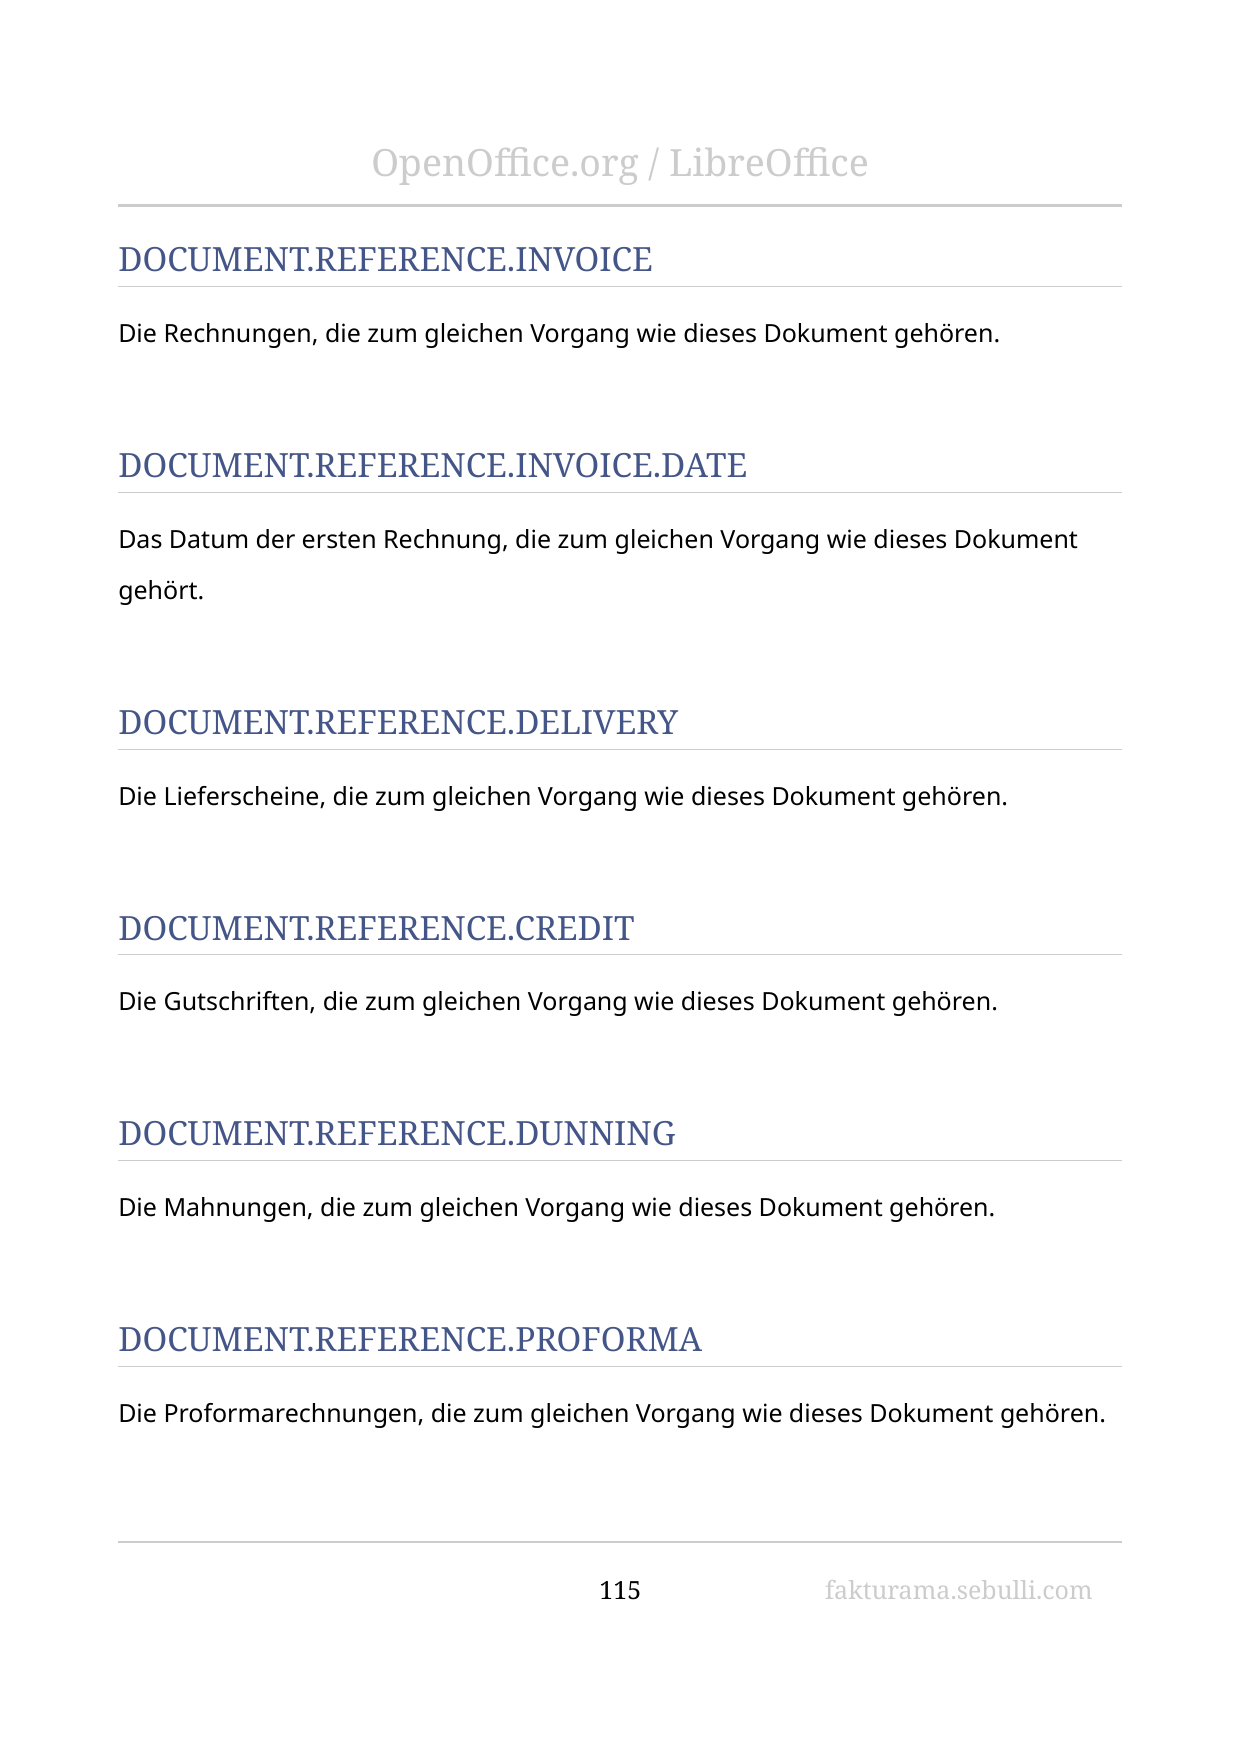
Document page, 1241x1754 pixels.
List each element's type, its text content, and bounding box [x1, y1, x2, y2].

subtitle DOCUMENT.REFERENCE.INVOICE [118, 236, 1122, 286]
text Die Lieferscheine, die zum gleichen Vorgang wie dieses Dokument gehören. [118, 778, 1122, 812]
text Die Proformarechnungen, die zum gleichen Vorgang wie dieses Dokument gehören. [118, 1396, 1122, 1429]
subtitle DOCUMENT.REFERENCE.INVOICE.DATE [118, 442, 1122, 492]
text Die Mahnungen, die zum gleichen Vorgang wie dieses Dokument gehören. [118, 1190, 1122, 1224]
text Die Rechnungen, die zum gleichen Vorgang wie dieses Dokument gehören. [118, 316, 1122, 350]
text Die Gutschriften, die zum gleichen Vorgang wie dieses Dokument gehören. [118, 984, 1122, 1018]
subtitle DOCUMENT.REFERENCE.PROFORMA [118, 1316, 1122, 1366]
text Das Datum der ersten Rechnung, die zum gleichen Vorgang wie dieses Dokument gehört. [118, 522, 1122, 607]
subtitle DOCUMENT.REFERENCE.DELIVERY [118, 699, 1122, 749]
subtitle DOCUMENT.REFERENCE.DUNNING [118, 1110, 1122, 1160]
subtitle DOCUMENT.REFERENCE.CREDIT [118, 904, 1122, 954]
